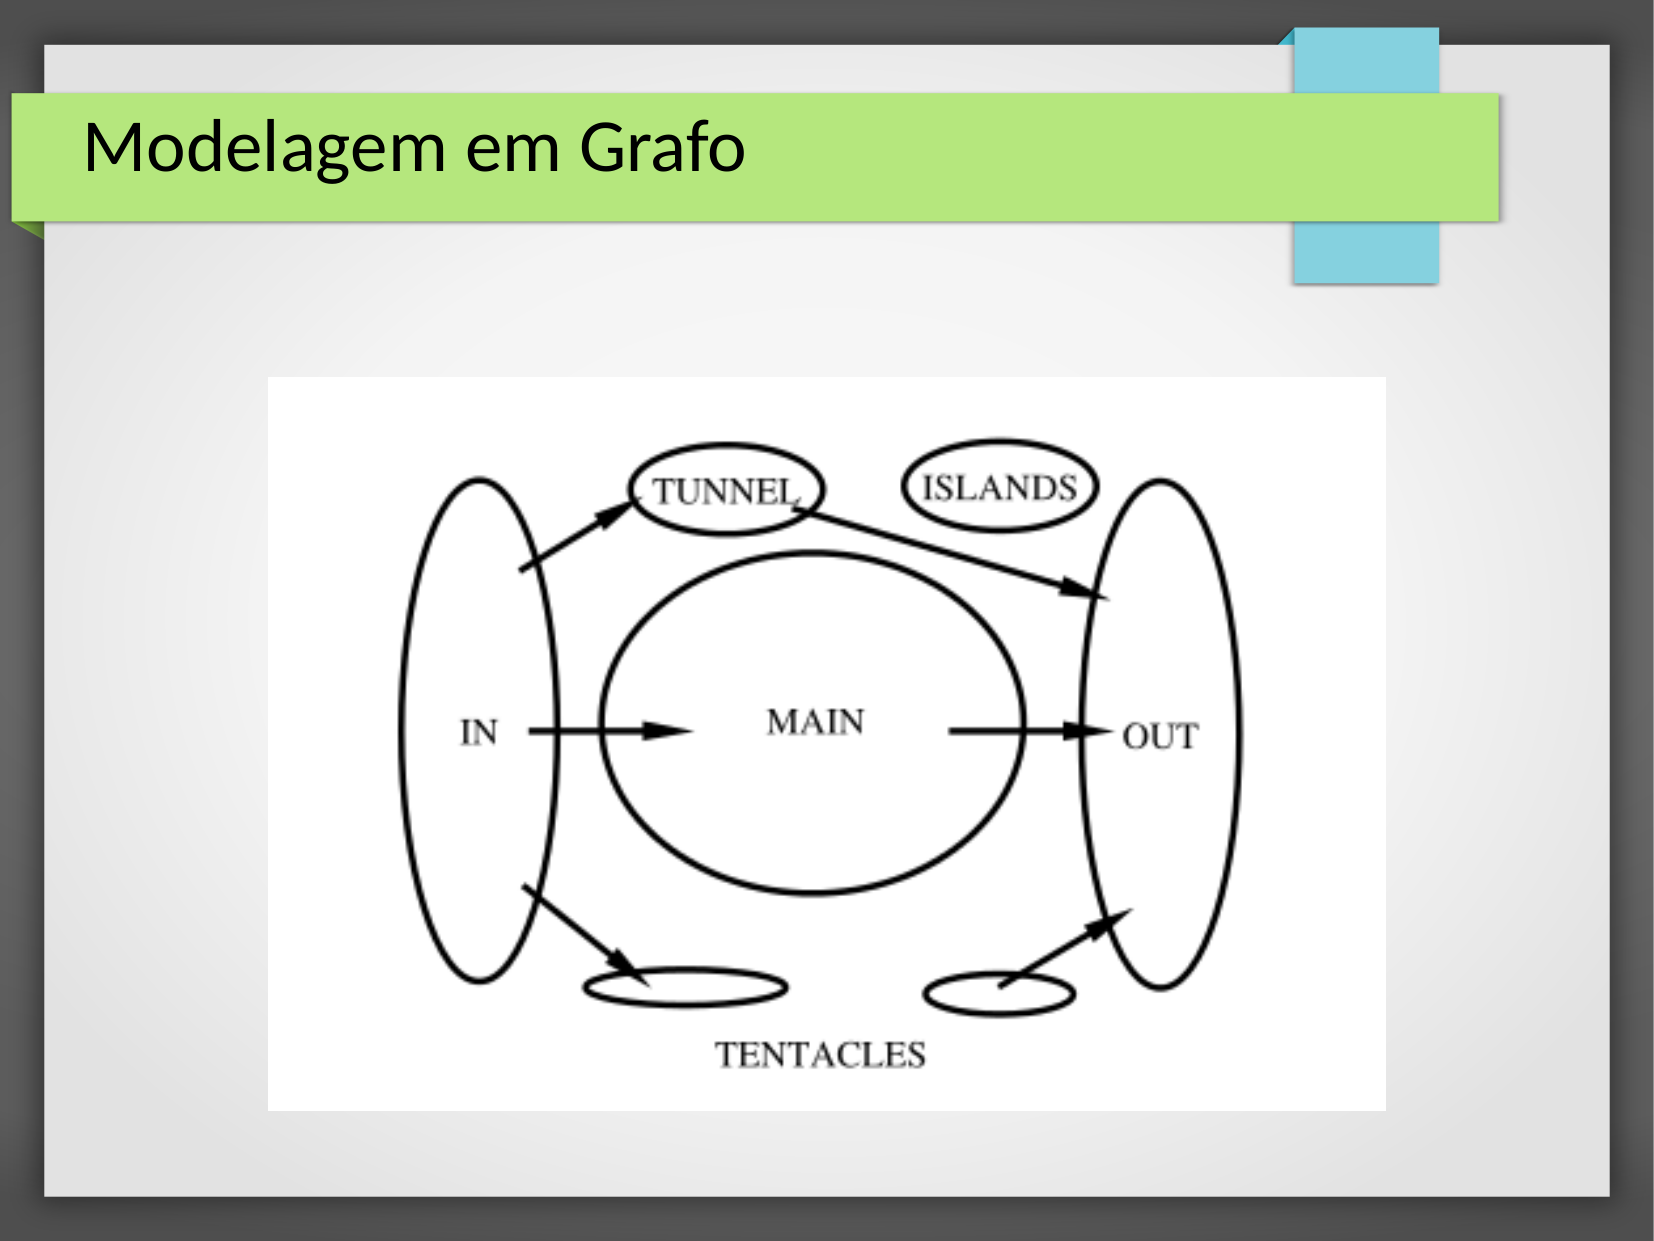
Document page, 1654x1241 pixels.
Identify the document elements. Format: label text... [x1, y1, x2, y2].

picture [0, 0, 1654, 1241]
title Modelagem em Grafo [82, 49, 1571, 257]
